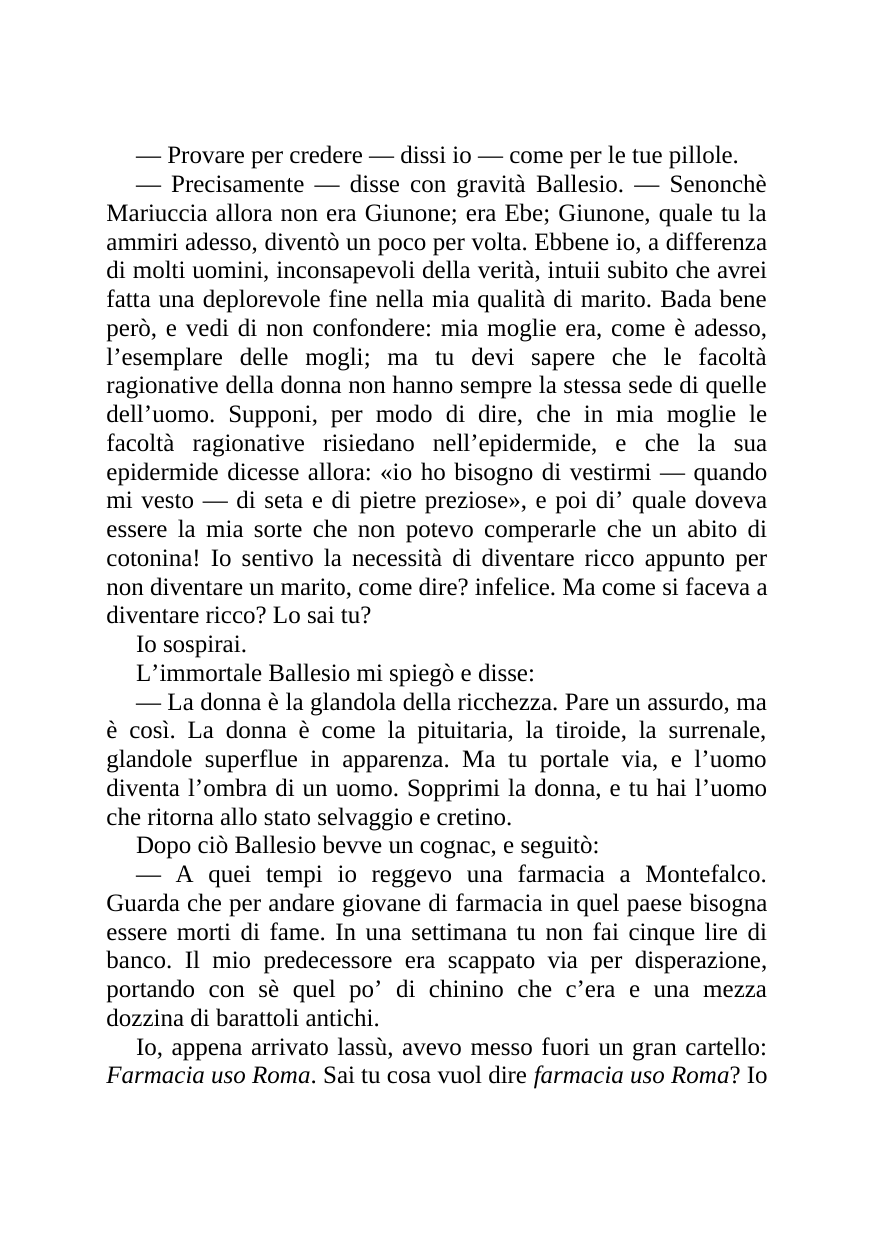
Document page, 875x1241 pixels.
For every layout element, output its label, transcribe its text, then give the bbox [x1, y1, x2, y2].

text — Precisamente — disse con gravità Ballesio. — Senonchè Mariuccia allora non era Giunone; era Ebe; Giunone, quale tu la ammiri adesso, diventò un poco per volta. Ebbene io, a differenza di molti uomini, inconsapevoli della verità, intuii subito che avrei fatta una deplorevole fine nella mia qualità di marito. Bada bene però, e vedi di non confondere: mia moglie era, come è adesso, l’esemplare delle mogli; ma tu devi sapere che le facoltà ragionative della donna non hanno sempre la stessa sede di quelle dell’uomo. Supponi, per modo di dire, che in mia moglie le facoltà ragionative risiedano nell’epidermide, e che la sua epidermide dicesse allora: «io ho bisogno di vestirmi — quando mi vesto — di seta e di pietre preziose», e poi di’ quale doveva essere la mia sorte che non potevo comperarle che un abito di cotonina! Io sentivo la necessità di diventare ricco appunto per non diventare un marito, come dire? infelice. Ma come si faceva a diventare ricco? Lo sai tu? [106, 169, 768, 629]
text — La donna è la glandola della ricchezza. Pare un assurdo, ma è così. La donna è come la pituitaria, la tiroide, la surrenale, glandole superflue in apparenza. Ma tu portale via, e l’uomo diventa l’ombra di un uomo. Sopprimi la donna, e tu hai l’uomo che ritorna allo stato selvaggio e cretino. [106, 687, 768, 830]
text Dopo ciò Ballesio bevve un cognac, e seguitò: [106, 830, 768, 859]
text Io sospirai. [106, 629, 768, 658]
text — Provare per credere — dissi io — come per le tue pillole. [106, 140, 768, 169]
text L’immortale Ballesio mi spiegò e disse: [106, 658, 768, 687]
text — A quei tempi io reggevo una farmacia a Montefalco. Guarda che per andare giovane di farmacia in quel paese bisogna essere morti di fame. In una settimana tu non fai cinque lire di banco. Il mio predecessore era scappato via per disperazione, portando con sè quel po’ di chinino che c’era e una mezza dozzina di barattoli antichi. [106, 859, 768, 1032]
text Io, appena arrivato lassù, avevo messo fuori un gran cartello: Farmacia uso Roma. Sai tu cosa vuol dire farmacia uso Roma? Io [106, 1032, 768, 1089]
